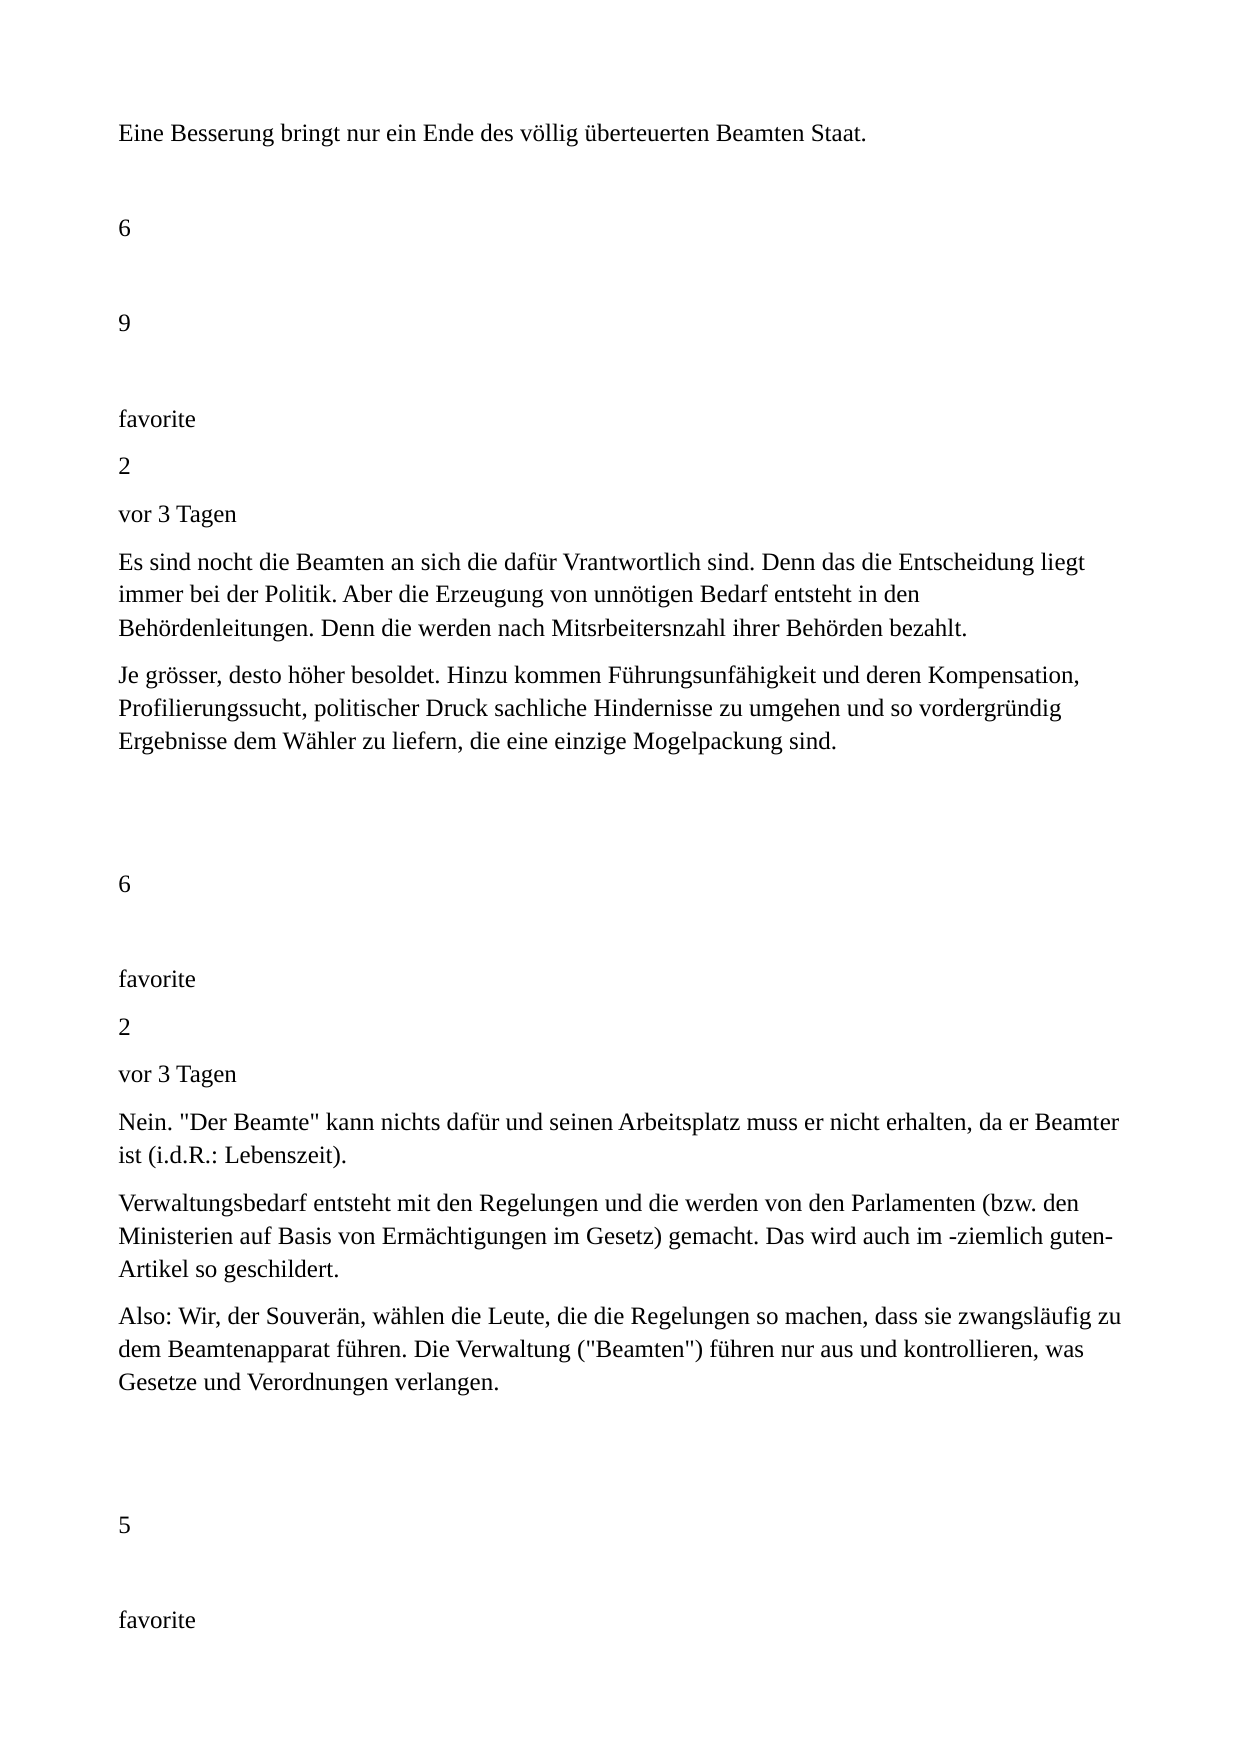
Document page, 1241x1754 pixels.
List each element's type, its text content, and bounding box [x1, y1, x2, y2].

text Verwaltungsbedarf entsteht mit den Regelungen und die werden von den Parlamenten (bzw. den Ministerien auf Basis von Ermächtigungen im Gesetz) gemacht. Das wird auch im -ziemlich guten- Artikel so geschildert. [118, 1188, 1122, 1282]
text favorite [118, 964, 1122, 993]
text 6 [118, 869, 1122, 898]
text Eine Besserung bringt nur ein Ende des völlig überteuerten Beamten Staat. [118, 118, 1122, 147]
text Es sind nocht die Beamten an sich die dafür Vrantwortlich sind. Denn das die Entscheidung liegt immer bei der Politik. Aber die Erzeugung von unnötigen Bedarf entsteht in den Behördenleitungen. Denn die werden nach Mitsrbeitersnzahl ihrer Behörden bezahlt. [118, 547, 1122, 641]
text Je grösser, desto höher besoldet. Hinzu kommen Führungsunfähigkeit und deren Kompensation, Profilierungssucht, politischer Druck sachliche Hindernisse zu umgehen und so vordergründig Ergebnisse dem Wähler zu liefern, die eine einzige Mogelpackung sind. [118, 660, 1122, 755]
text 2 [118, 1012, 1122, 1041]
text Also: Wir, der Souverän, wählen die Leute, die die Regelungen so machen, dass sie zwangsläufig zu dem Beamtenapparat führen. Die Verwaltung ("Beamten") führen nur aus und kontrollieren, was Gesetze und Verordnungen verlangen. [118, 1301, 1122, 1396]
text Nein. "Der Beamte" kann nichts dafür und seinen Arbeitsplatz muss er nicht erhalten, da er Beamter ist (i.d.R.: Lebenszeit). [118, 1107, 1122, 1169]
text 2 [118, 451, 1122, 480]
text favorite [118, 404, 1122, 432]
text 9 [118, 308, 1122, 337]
text 5 [118, 1510, 1122, 1539]
text 6 [118, 213, 1122, 242]
text favorite [118, 1605, 1122, 1634]
text vor 3 Tagen [118, 1059, 1122, 1088]
text vor 3 Tagen [118, 499, 1122, 528]
